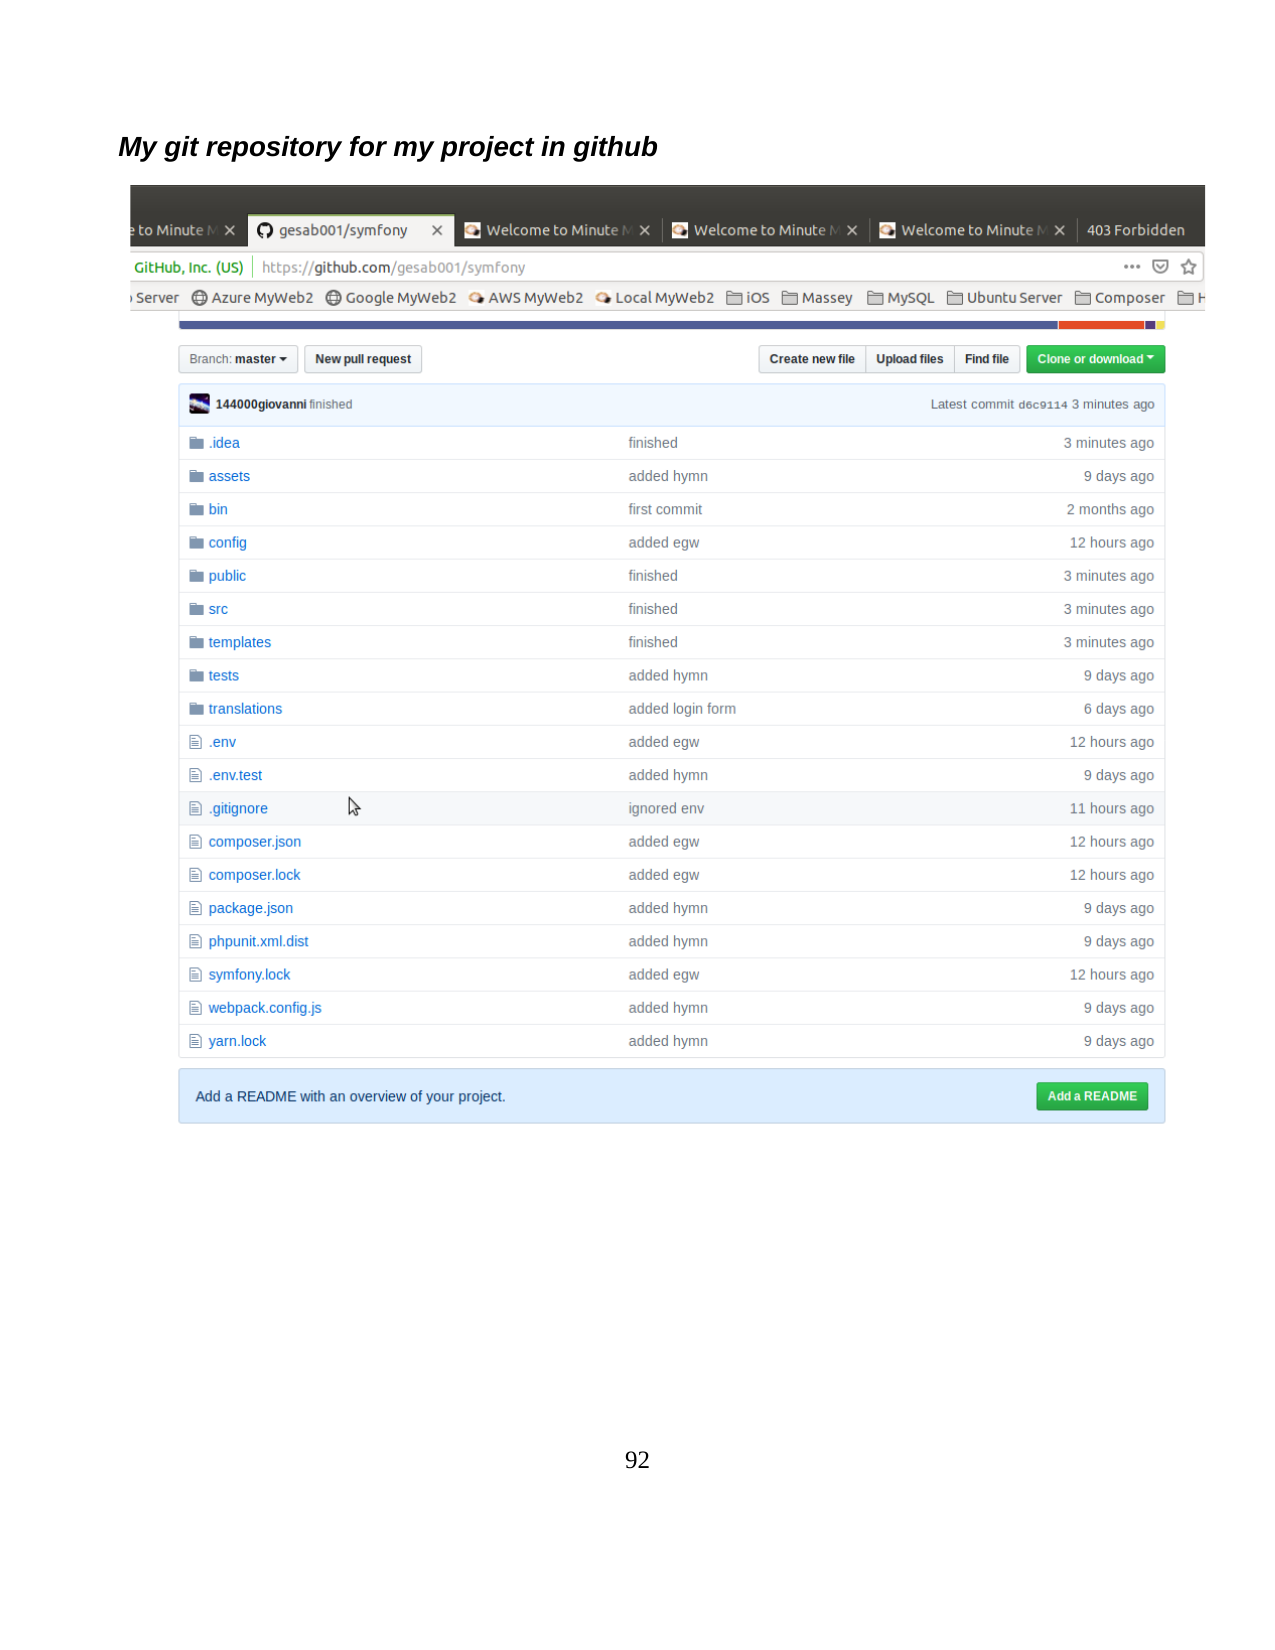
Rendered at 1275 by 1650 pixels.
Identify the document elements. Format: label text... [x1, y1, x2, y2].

subtitle My git repository for my project in github [118, 131, 1157, 162]
picture [130, 185, 1206, 1186]
